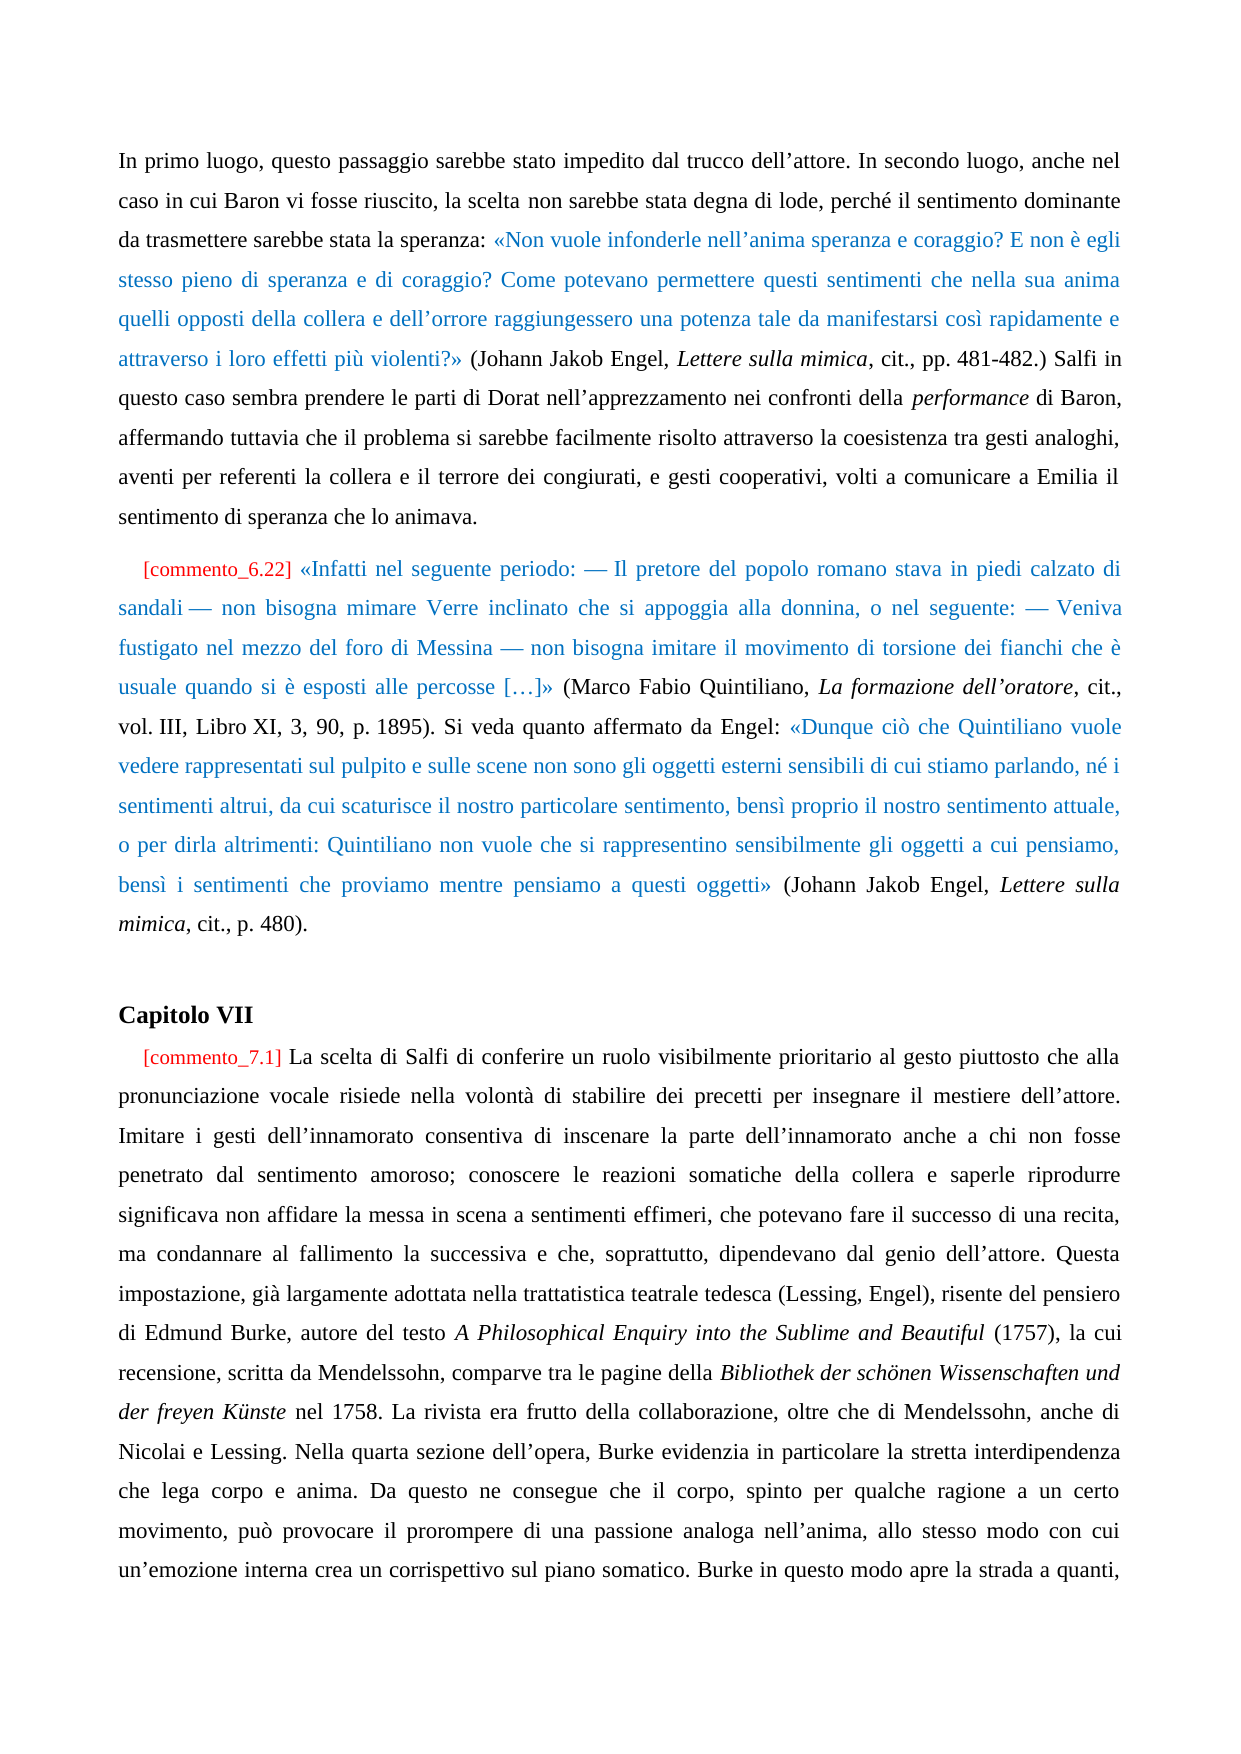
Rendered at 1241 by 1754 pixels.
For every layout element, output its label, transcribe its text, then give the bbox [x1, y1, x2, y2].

text In primo luogo, questo passaggio sarebbe stato impedito dal trucco dell’attore. In secondo luogo, anche nel caso in cui Baron vi fosse riuscito, la scelta non sarebbe stata degna di lode, perché il sentimento dominante da trasmettere sarebbe stata la speranza: «Non vuole infonderle nell’anima speranza e coraggio? E non è egli stesso pieno di speranza e di coraggio? Come potevano permettere questi sentimenti che nella sua anima quelli opposti della collera e dell’orrore raggiungessero una potenza tale da manifestarsi così rapidamente e attraverso i loro effetti più violenti?» (Johann Jakob Engel, Lettere sulla mimica, cit., pp. 481-482.) Salfi in questo caso sembra prendere le parti di Dorat nell’apprezzamento nei confronti della performance di Baron, affermando tuttavia che il problema si sarebbe facilmente risolto attraverso la coesistenza tra gesti analoghi, aventi per referenti la collera e il terrore dei congiurati, e gesti cooperativi, volti a comunicare a Emilia il sentimento di speranza che lo animava. [118, 148, 1122, 529]
text [commento_6.22] «Infatti nel seguente periodo: — Il pretore del popolo romano stava in piedi calzato di sandali — non bisogna mimare Verre inclinato che si appoggia alla donnina, o nel seguente: — Veniva fustigato nel mezzo del foro di Messina — non bisogna imitare il movimento di torsione dei fianchi che è usuale quando si è esposti alle percosse […]» (Marco Fabio Quintiliano, La formazione dell’oratore, cit., vol. III, Libro XI, 3, 90, p. 1895). Si veda quanto affermato da Engel: «Dunque ciò che Quintiliano vuole vedere rappresentati sul pulpito e sulle scene non sono gli oggetti esterni sensibili di cui stiamo parlando, né i sentimenti altrui, da cui scaturisce il nostro particolare sentimento, bensì proprio il nostro sentimento attuale, o per dirla altrimenti: Quintiliano non vuole che si rappresentino sensibilmente gli oggetti a cui pensiamo, bensì i sentimenti che proviamo mentre pensiamo a questi oggetti» (Johann Jakob Engel, Lettere sulla mimica, cit., p. 480). [118, 555, 1122, 937]
text [commento_7.1] La scelta di Salfi di conferire un ruolo visibilmente prioritario al gesto piuttosto che alla pronunciazione vocale risiede nella volontà di stabilire dei precetti per insegnare il mestiere dell’attore. Imitare i gesti dell’innamorato consentiva di inscenare la parte dell’innamorato anche a chi non fosse penetrato dal sentimento amoroso; conoscere le reazioni somatiche della collera e saperle riprodurre significava non affidare la messa in scena a sentimenti effimeri, che potevano fare il successo di una recita, ma condannare al fallimento la successiva e che, soprattutto, dipendevano dal genio dell’attore. Questa impostazione, già largamente adottata nella trattatistica teatrale tedesca (Lessing, Engel), risente del pensiero di Edmund Burke, autore del testo A Philosophical Enquiry into the Sublime and Beautiful (1757), la cui recensione, scritta da Mendelssohn, comparve tra le pagine della Bibliothek der schönen Wissenschaften und der freyen Künste nel 1758. La rivista era frutto della collaborazione, oltre che di Mendelssohn, anche di Nicolai e Lessing. Nella quarta sezione dell’opera, Burke evidenzia in particolare la stretta interdipendenza che lega corpo e anima. Da questo ne consegue che il corpo, spinto per qualche ragione a un certo movimento, può provocare il prorompere di una passione analoga nell’anima, allo stesso modo con cui un’emozione interna crea un corrispettivo sul piano somatico. Burke in questo modo apre la strada a quanti, [118, 1043, 1122, 1582]
subtitle Capitolo VII [118, 1000, 1122, 1028]
